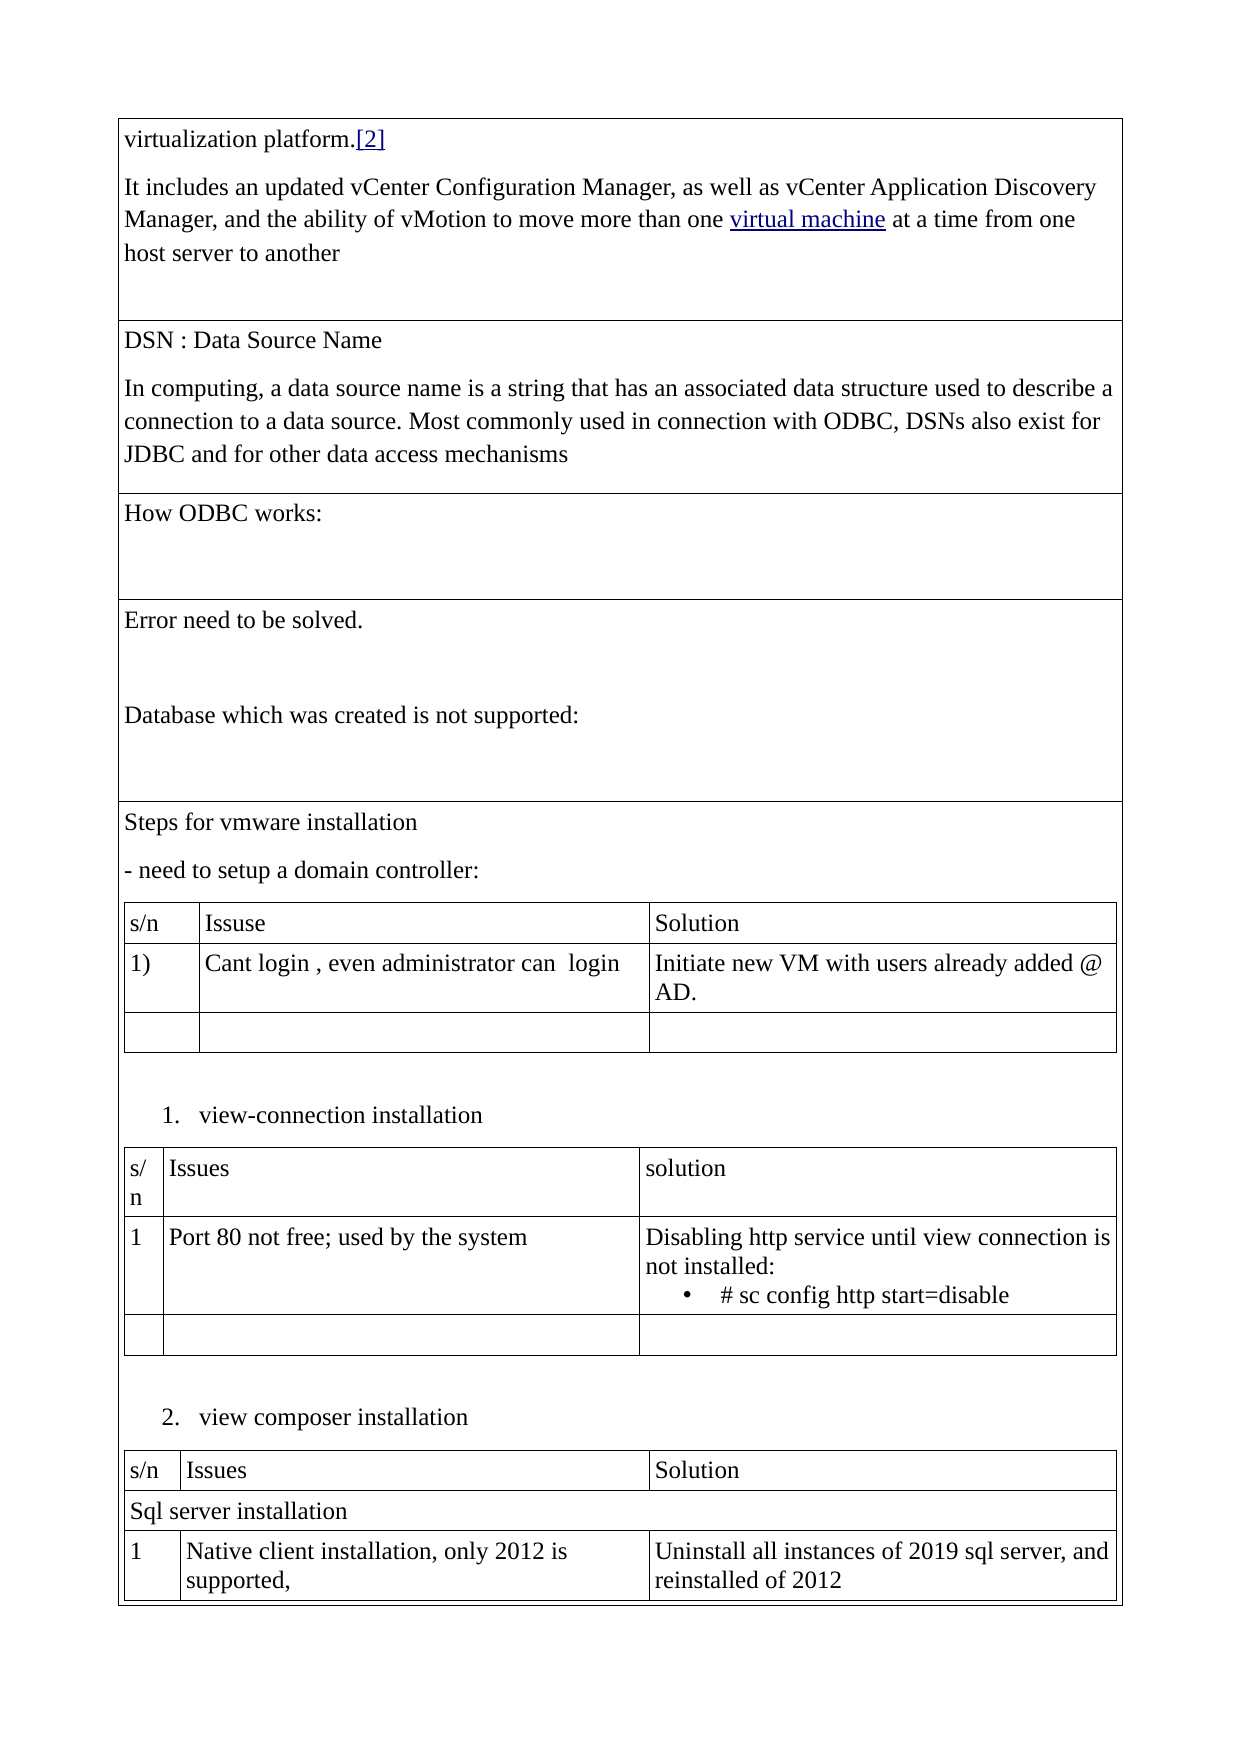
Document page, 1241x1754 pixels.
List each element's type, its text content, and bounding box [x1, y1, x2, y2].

table_cell 1) [125, 944, 199, 1012]
table_header Issues [181, 1451, 649, 1490]
table_cell How ODBC works: [119, 494, 1122, 599]
table_cell [125, 1315, 163, 1354]
table_cell DSN : Data Source Name In computing, a data source name is a string that has an associated data structure used to describe a connection to a data source. Most commonly used in connection with ODBC, DSNs also exist for JDBC and for other data access mechanisms [119, 321, 1122, 492]
table_cell Native client installation, only 2012 is supported, [181, 1531, 649, 1599]
table_cell Steps for vmware installation - need to setup a domain controller: view-connection installation view composer installation set-up sql server 192. [119, 802, 1122, 1605]
table_cell [650, 1013, 1116, 1052]
table_cell [640, 1315, 1116, 1354]
table_cell [164, 1315, 639, 1354]
table_header Solution [650, 903, 1116, 943]
table_header Issuse [200, 903, 649, 943]
table_cell 1 [125, 1217, 163, 1314]
table_header s/n [125, 1148, 163, 1216]
table_cell Error need to be solved. Database which was created is not supported: [119, 600, 1122, 801]
table_cell 1 [125, 1531, 180, 1599]
table_cell virtualization platform.[2] It includes an updated vCenter Configuration Manager, as well as vCenter Application Discovery Manager, and the ability of vMotion to move more than one virtual machine at a time from one host server to another [119, 119, 1122, 320]
table_cell Disabling http service until view connection is not installed: # sc config http start=disable [640, 1217, 1116, 1314]
table_cell [200, 1013, 649, 1052]
table_header s/n [125, 1451, 180, 1490]
table_cell [125, 1013, 199, 1052]
table_cell Cant login , even administrator can login [200, 944, 649, 1012]
table_cell Uninstall all instances of 2019 sql server, and reinstalled of 2012 [650, 1531, 1116, 1599]
table_header s/n [125, 903, 199, 943]
table_cell Port 80 not free; used by the system [164, 1217, 639, 1314]
table_cell Initiate new VM with users already added @ AD. [650, 944, 1116, 1012]
table_header Solution [650, 1451, 1116, 1490]
table_header Issues [164, 1148, 639, 1216]
table_header solution [640, 1148, 1116, 1216]
table_cell Sql server installation [125, 1491, 1116, 1530]
